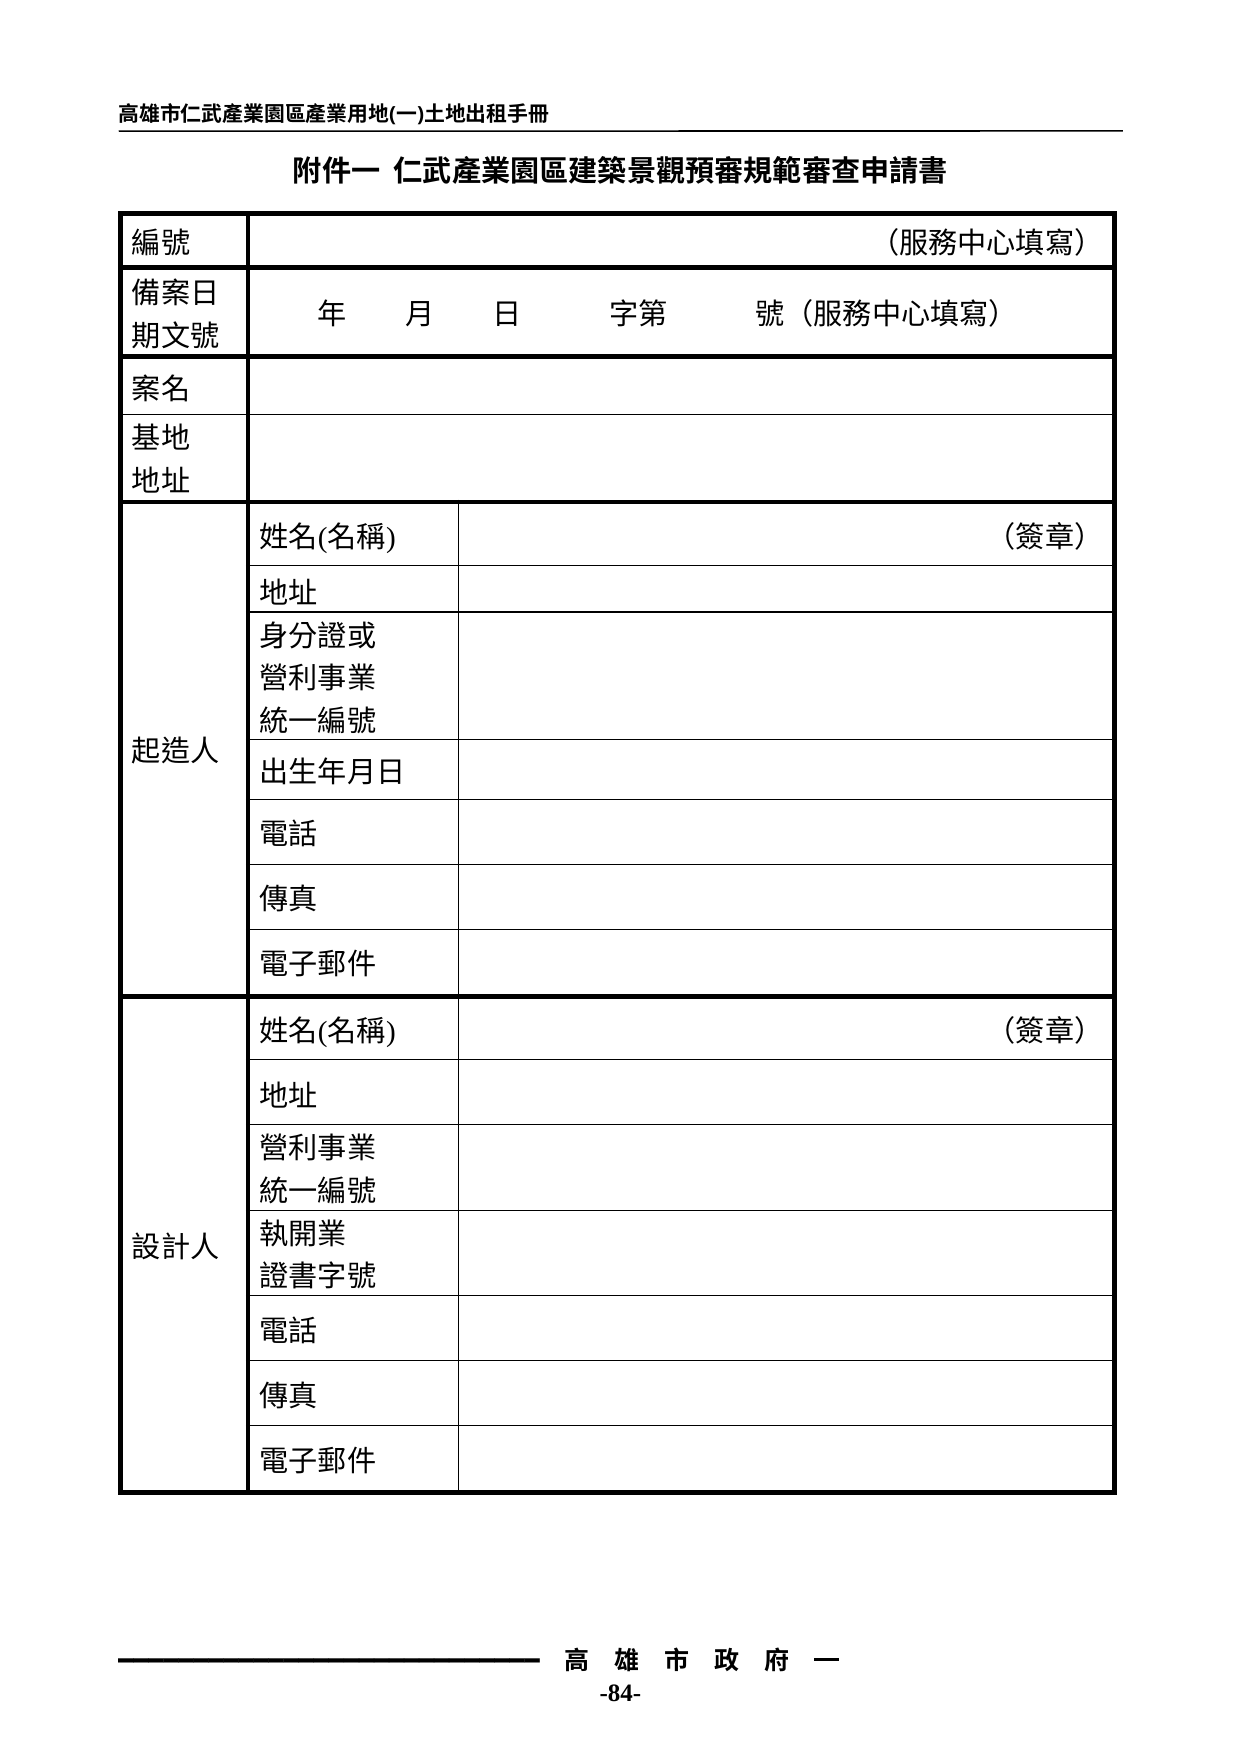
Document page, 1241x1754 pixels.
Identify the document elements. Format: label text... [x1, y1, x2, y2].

table_cell 地址 [250, 1060, 458, 1124]
table_cell 傳真 [250, 865, 458, 929]
table_cell 地址 [250, 566, 458, 611]
table_cell 基地 地址 [123, 415, 246, 499]
table_cell （簽章） [459, 999, 1112, 1059]
text 附件一 仁武產業園區建築景觀預審規範審查申請書 [118, 148, 1122, 190]
table_cell [459, 1426, 1112, 1490]
table_header （服務中心填寫） [250, 216, 1112, 265]
table_cell [459, 1361, 1112, 1425]
table_cell [459, 740, 1112, 799]
table_cell 設計人 [123, 999, 246, 1490]
table_cell 電子郵件 [250, 930, 458, 994]
table_cell [459, 566, 1112, 611]
table_header 編號 [123, 216, 246, 265]
table_cell 姓名(名稱) [250, 999, 458, 1059]
table_cell 身分證或 營利事業 統一編號 [250, 613, 458, 739]
table_cell 起造人 [123, 504, 246, 994]
table_cell 傳真 [250, 1361, 458, 1425]
table_cell （簽章） [459, 504, 1112, 564]
table_cell [459, 930, 1112, 994]
table_cell [459, 865, 1112, 929]
table_cell 出生年月日 [250, 740, 458, 799]
table_cell 姓名(名稱) [250, 504, 458, 564]
table_cell 執開業 證書字號 [250, 1211, 458, 1295]
table_cell 電話 [250, 800, 458, 864]
table_cell [459, 1125, 1112, 1210]
table_cell 電子郵件 [250, 1426, 458, 1490]
table_cell [459, 800, 1112, 864]
table_cell [459, 1211, 1112, 1295]
table_cell [250, 415, 1112, 499]
table_cell [250, 359, 1112, 414]
table_cell [459, 613, 1112, 739]
table_cell 年 月 日 字第 號（服務中心填寫） [250, 270, 1112, 354]
table_cell [459, 1060, 1112, 1124]
table_cell 電話 [250, 1296, 458, 1360]
table_cell 營利事業 統一編號 [250, 1125, 458, 1210]
table_cell [459, 1296, 1112, 1360]
table_cell 案名 [123, 359, 246, 414]
table_cell 備案日期文號 [123, 270, 246, 354]
